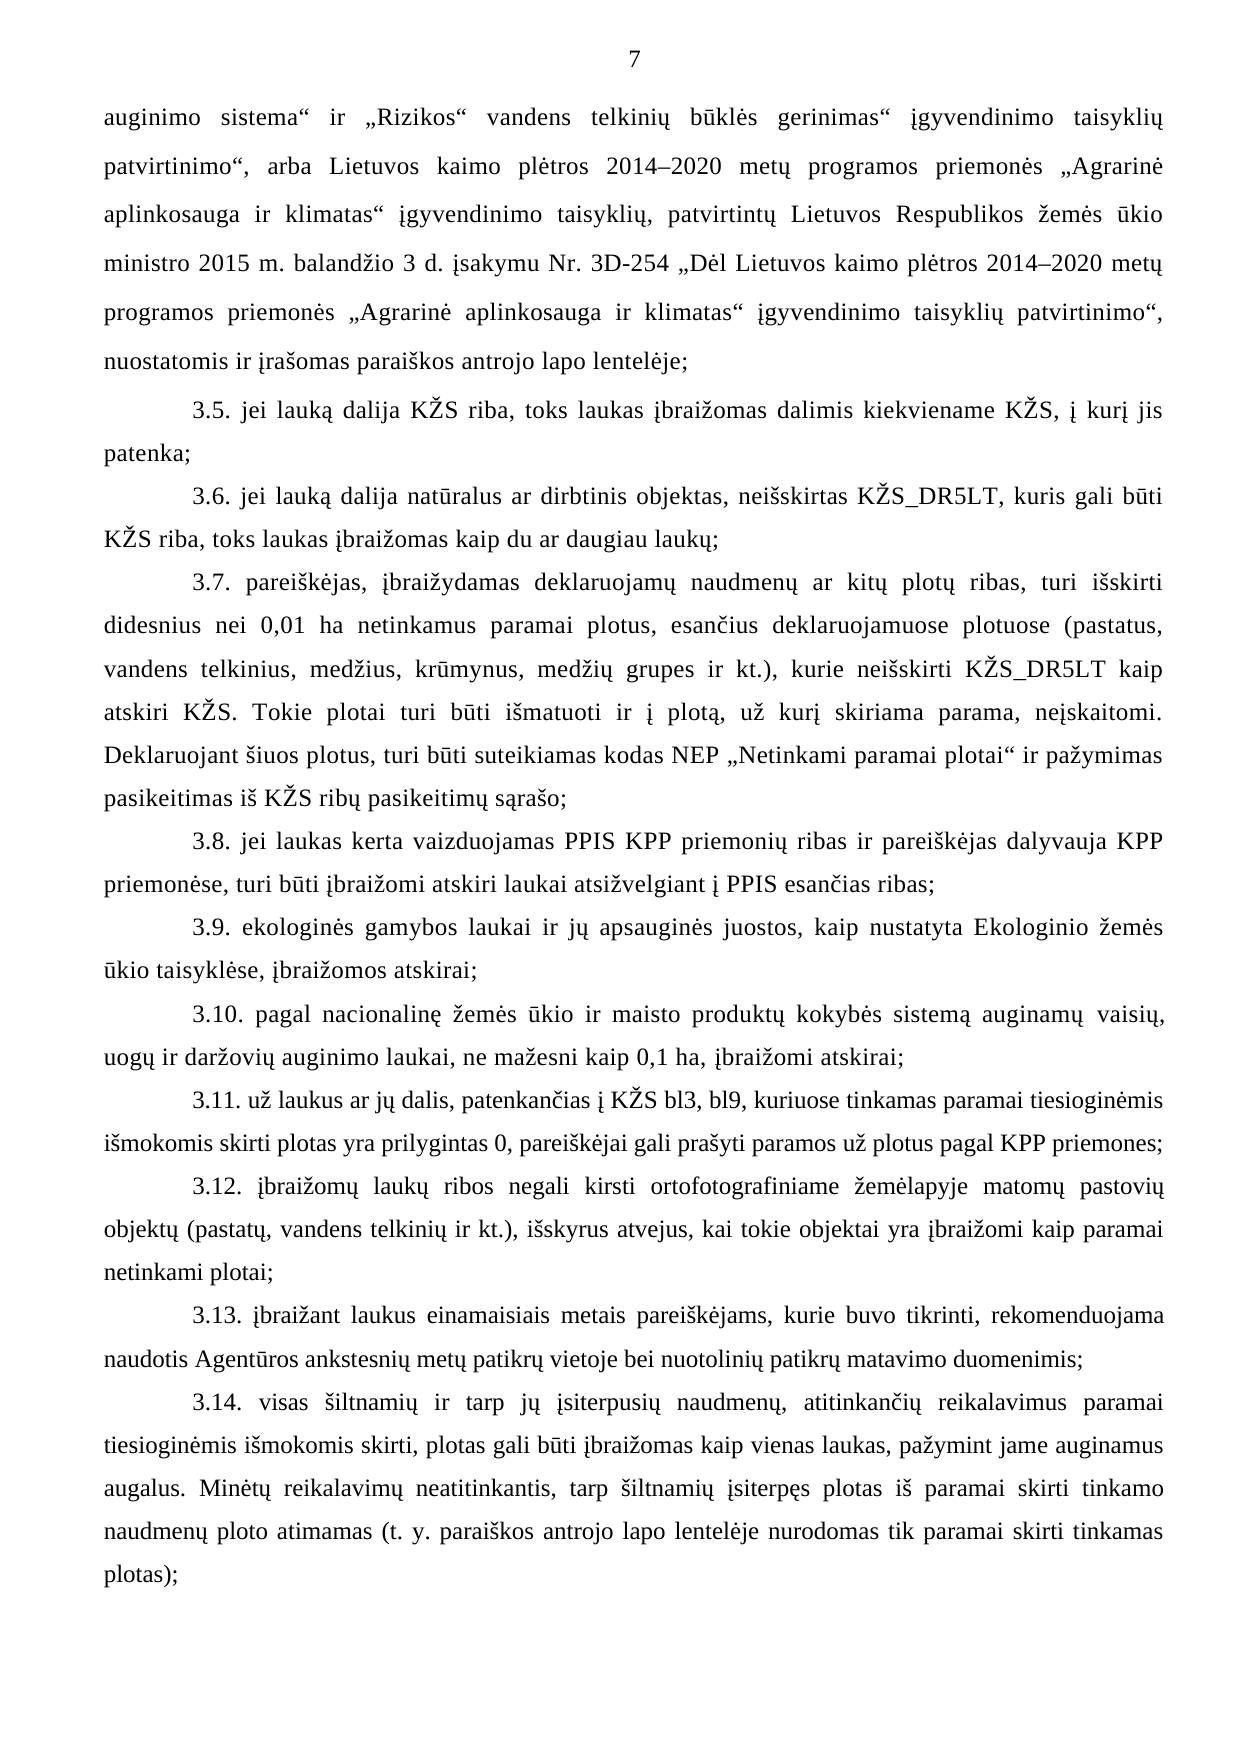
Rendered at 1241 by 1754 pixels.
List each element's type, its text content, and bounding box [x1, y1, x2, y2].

text 3.13. įbraižant laukus einamaisiais metais pareiškėjams, kurie buvo tikrinti, rekomenduojama naudotis Agentūros ankstesnių metų patikrų vietoje bei nuotolinių patikrų matavimo duomenimis; [103, 1301, 1165, 1372]
text 3.5. jei lauką dalija KŽS riba, toks laukas įbraižomas dalimis kiekviename KŽS, į kurį jis patenka; [103, 395, 1165, 467]
text auginimo sistema“ ir „Rizikos“ vandens telkinių būklės gerinimas“ įgyvendinimo taisyklių patvirtinimo“, arba Lietuvos kaimo plėtros 2014–2020 metų programos priemonės „Agrarinė aplinkosauga ir klimatas“ įgyvendinimo taisyklių, patvirtintų Lietuvos Respublikos žemės ūkio ministro 2015 m. balandžio 3 d. įsakymu Nr. 3D-254 „Dėl Lietuvos kaimo plėtros 2014–2020 metų programos priemonės „Agrarinė aplinkosauga ir klimatas“ įgyvendinimo taisyklių patvirtinimo“, nuostatomis ir įrašomas paraiškos antrojo lapo lentelėje; [103, 102, 1165, 375]
text 3.12. įbraižomų laukų ribos negali kirsti ortofotografiniame žemėlapyje matomų pastovių objektų (pastatų, vandens telkinių ir kt.), išskyrus atvejus, kai tokie objektai yra įbraižomi kaip paramai netinkami plotai; [103, 1171, 1165, 1286]
text 3.6. jei lauką dalija natūralus ar dirbtinis objektas, neišskirtas KŽS_DR5LT, kuris gali būti KŽS riba, toks laukas įbraižomas kaip du ar daugiau laukų; [103, 481, 1165, 553]
text 3.10. pagal nacionalinę žemės ūkio ir maisto produktų kokybės sistemą auginamų vaisių, uogų ir daržovių auginimo laukai, ne mažesni kaip 0,1 ha, įbraižomi atskirai; [103, 999, 1165, 1071]
text 3.7. pareiškėjas, įbraižydamas deklaruojamų naudmenų ar kitų plotų ribas, turi išskirti didesnius nei 0,01 ha netinkamus paramai plotus, esančius deklaruojamuose plotuose (pastatus, vandens telkinius, medžius, krūmynus, medžių grupes ir kt.), kurie neišskirti KŽS_DR5LT kaip atskiri KŽS. Tokie plotai turi būti išmatuoti ir į plotą, už kurį skiriama parama, neįskaitomi. Deklaruojant šiuos plotus, turi būti suteikiamas kodas NEP „Netinkami paramai plotai“ ir pažymimas pasikeitimas iš KŽS ribų pasikeitimų sąrašo; [103, 567, 1165, 812]
text 3.9. ekologinės gamybos laukai ir jų apsauginės juostos, kaip nustatyta Ekologinio žemės ūkio taisyklėse, įbraižomos atskirai; [103, 912, 1165, 984]
text 3.8. jei laukas kerta vaizduojamas PPIS KPP priemonių ribas ir pareiškėjas dalyvauja KPP priemonėse, turi būti įbraižomi atskiri laukai atsižvelgiant į PPIS esančias ribas; [103, 826, 1165, 898]
text 3.11. už laukus ar jų dalis, patenkančias į KŽS bl3, bl9, kuriuose tinkamas paramai tiesioginėmis išmokomis skirti plotas yra prilygintas 0, pareiškėjai gali prašyti paramos už plotus pagal KPP priemones; [103, 1085, 1165, 1157]
text 3.14. visas šiltnamių ir tarp jų įsiterpusių naudmenų, atitinkančių reikalavimus paramai tiesioginėmis išmokomis skirti, plotas gali būti įbraižomas kaip vienas laukas, pažymint jame auginamus augalus. Minėtų reikalavimų neatitinkantis, tarp šiltnamių įsiterpęs plotas iš paramai skirti tinkamo naudmenų ploto atimamas (t. y. paraiškos antrojo lapo lentelėje nurodomas tik paramai skirti tinkamas plotas); [103, 1387, 1165, 1588]
